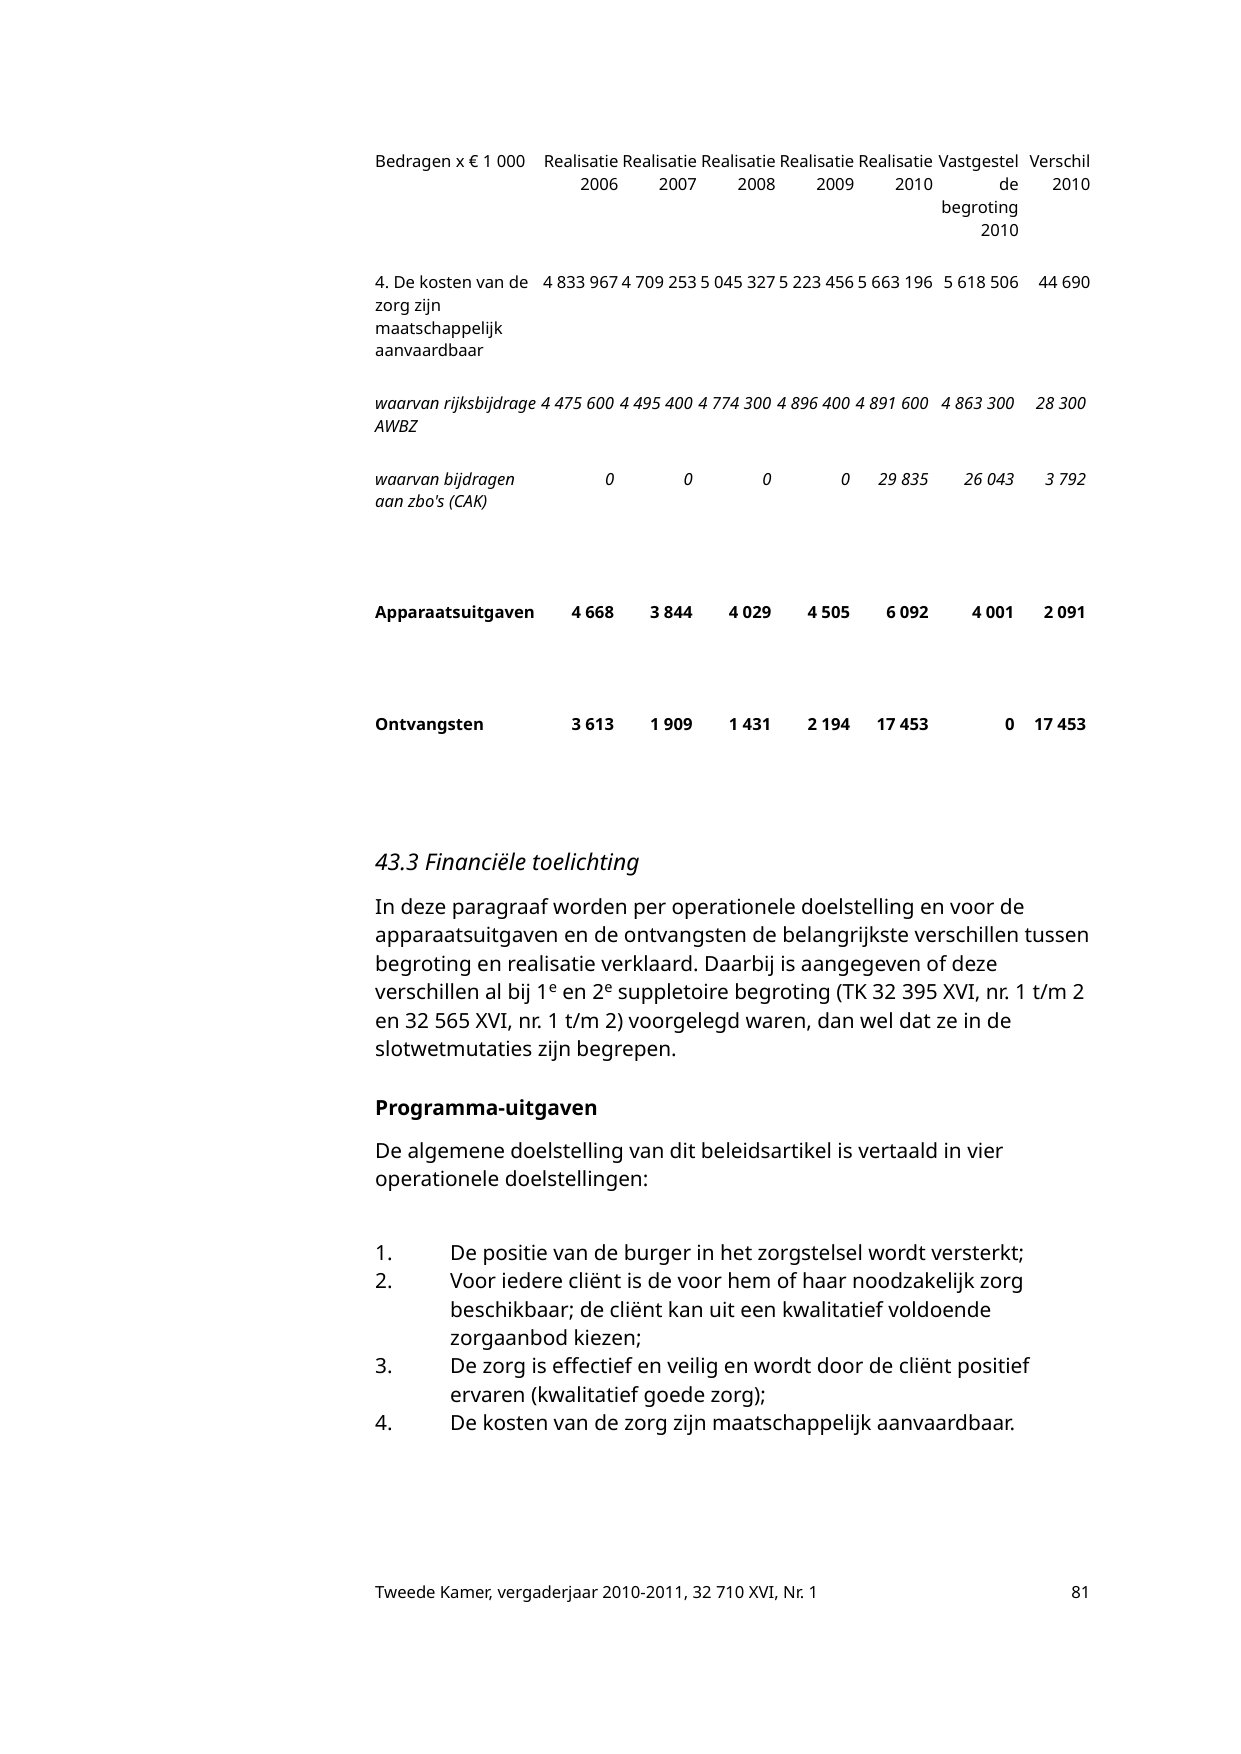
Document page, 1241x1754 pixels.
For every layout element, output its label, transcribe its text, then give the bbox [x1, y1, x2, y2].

table_cell 4 863 300 [933, 392, 1018, 467]
table_cell 29 835 [854, 467, 933, 542]
list De kosten van de zorg zijn maatschappelijk aanvaardbaar. [375, 1408, 1090, 1437]
table_cell 0 [775, 467, 854, 542]
text In deze paragraaf worden per operationele doelstelling en voor de apparaatsuitgaven en de ontvangsten de belangrijkste verschillen tussen begroting en realisatie verklaard. Daarbij is aangegeven of deze verschillen al bij 1e en 2e suppletoire begroting (TK 32 395 XVI, nr. 1 t/m 2 en 32 565 XVI, nr. 1 t/m 2) voorgelegd waren, dan wel dat ze in de slotwetmutaties zijn begrepen. [375, 892, 1090, 1063]
table_cell 0 [618, 467, 697, 542]
table_cell waarvan rijksbijdrage AWBZ [375, 392, 539, 467]
table_cell 4. De kosten van de zorg zijn maatschappelijk aanvaardbaar [375, 271, 539, 392]
table_cell 5 618 506 [933, 271, 1018, 392]
table_cell [854, 543, 933, 601]
table_cell [775, 654, 854, 712]
text Programma-uitgaven [375, 1093, 1090, 1121]
table_cell [618, 543, 697, 601]
table_cell 5 223 456 [775, 271, 854, 392]
table_cell 0 [539, 467, 618, 542]
table_cell 4 001 [933, 601, 1018, 654]
table_cell 44 690 [1019, 271, 1090, 392]
table_header Realisatie 2008 [697, 150, 775, 271]
table_cell 3 792 [1019, 467, 1090, 542]
table_header Realisatie 2010 [854, 150, 933, 271]
table_cell waarvan bijdragen aan zbo's (CAK) [375, 467, 539, 542]
table_cell Apparaatsuitgaven [375, 601, 539, 654]
subtitle 43.3 Financiële toelichting [375, 846, 1090, 877]
table_cell 4 505 [775, 601, 854, 654]
list De zorg is effectief en veilig en wordt door de cliënt positief ervaren (kwalitatief goede zorg); [375, 1352, 1090, 1408]
table_cell 3 844 [618, 601, 697, 654]
table_cell [1019, 654, 1090, 712]
table_cell [697, 543, 775, 601]
table_cell 4 668 [539, 601, 618, 654]
table_cell 17 453 [854, 712, 933, 765]
table_cell 4 495 400 [618, 392, 697, 467]
table_cell [775, 543, 854, 601]
table_cell 1 431 [697, 712, 775, 765]
list De positie van de burger in het zorgstelsel wordt versterkt; [375, 1238, 1090, 1266]
table_header Verschil 2010 [1019, 150, 1090, 271]
table_header Realisatie 2007 [618, 150, 697, 271]
table_cell 5 663 196 [854, 271, 933, 392]
table_cell 1 909 [618, 712, 697, 765]
table_header Realisatie 2006 [539, 150, 618, 271]
list Voor iedere cliënt is de voor hem of haar noodzakelijk zorg beschikbaar; de cliënt kan uit een kwalitatief voldoende zorgaanbod kiezen; [375, 1266, 1090, 1352]
table_cell [618, 654, 697, 712]
table_cell 2 194 [775, 712, 854, 765]
table_cell [539, 543, 618, 601]
table_header Bedragen x € 1 000 [375, 150, 539, 271]
table_cell 26 043 [933, 467, 1018, 542]
table_cell 4 896 400 [775, 392, 854, 467]
text De algemene doelstelling van dit beleidsartikel is vertaald in vier operationele doelstellingen: [375, 1136, 1090, 1193]
table_cell [1019, 543, 1090, 601]
table_cell 4 891 600 [854, 392, 933, 467]
table_cell 17 453 [1019, 712, 1090, 765]
table_cell 5 045 327 [697, 271, 775, 392]
table_cell [539, 654, 618, 712]
table_cell 0 [697, 467, 775, 542]
table_cell 4 709 253 [618, 271, 697, 392]
table_cell 3 613 [539, 712, 618, 765]
table_cell [933, 654, 1018, 712]
table_cell 2 091 [1019, 601, 1090, 654]
table_cell 4 774 300 [697, 392, 775, 467]
table_cell 6 092 [854, 601, 933, 654]
table_cell [375, 543, 539, 601]
table_header Vastgestelde begroting 2010 [933, 150, 1018, 271]
table_cell [933, 543, 1018, 601]
table_cell 4 029 [697, 601, 775, 654]
table_cell [854, 654, 933, 712]
table_cell [697, 654, 775, 712]
table_cell Ontvangsten [375, 712, 539, 765]
table_header Realisatie 2009 [775, 150, 854, 271]
table_cell 4 475 600 [539, 392, 618, 467]
table_cell [375, 654, 539, 712]
table_cell 0 [933, 712, 1018, 765]
table_cell 28 300 [1019, 392, 1090, 467]
table_cell 4 833 967 [539, 271, 618, 392]
